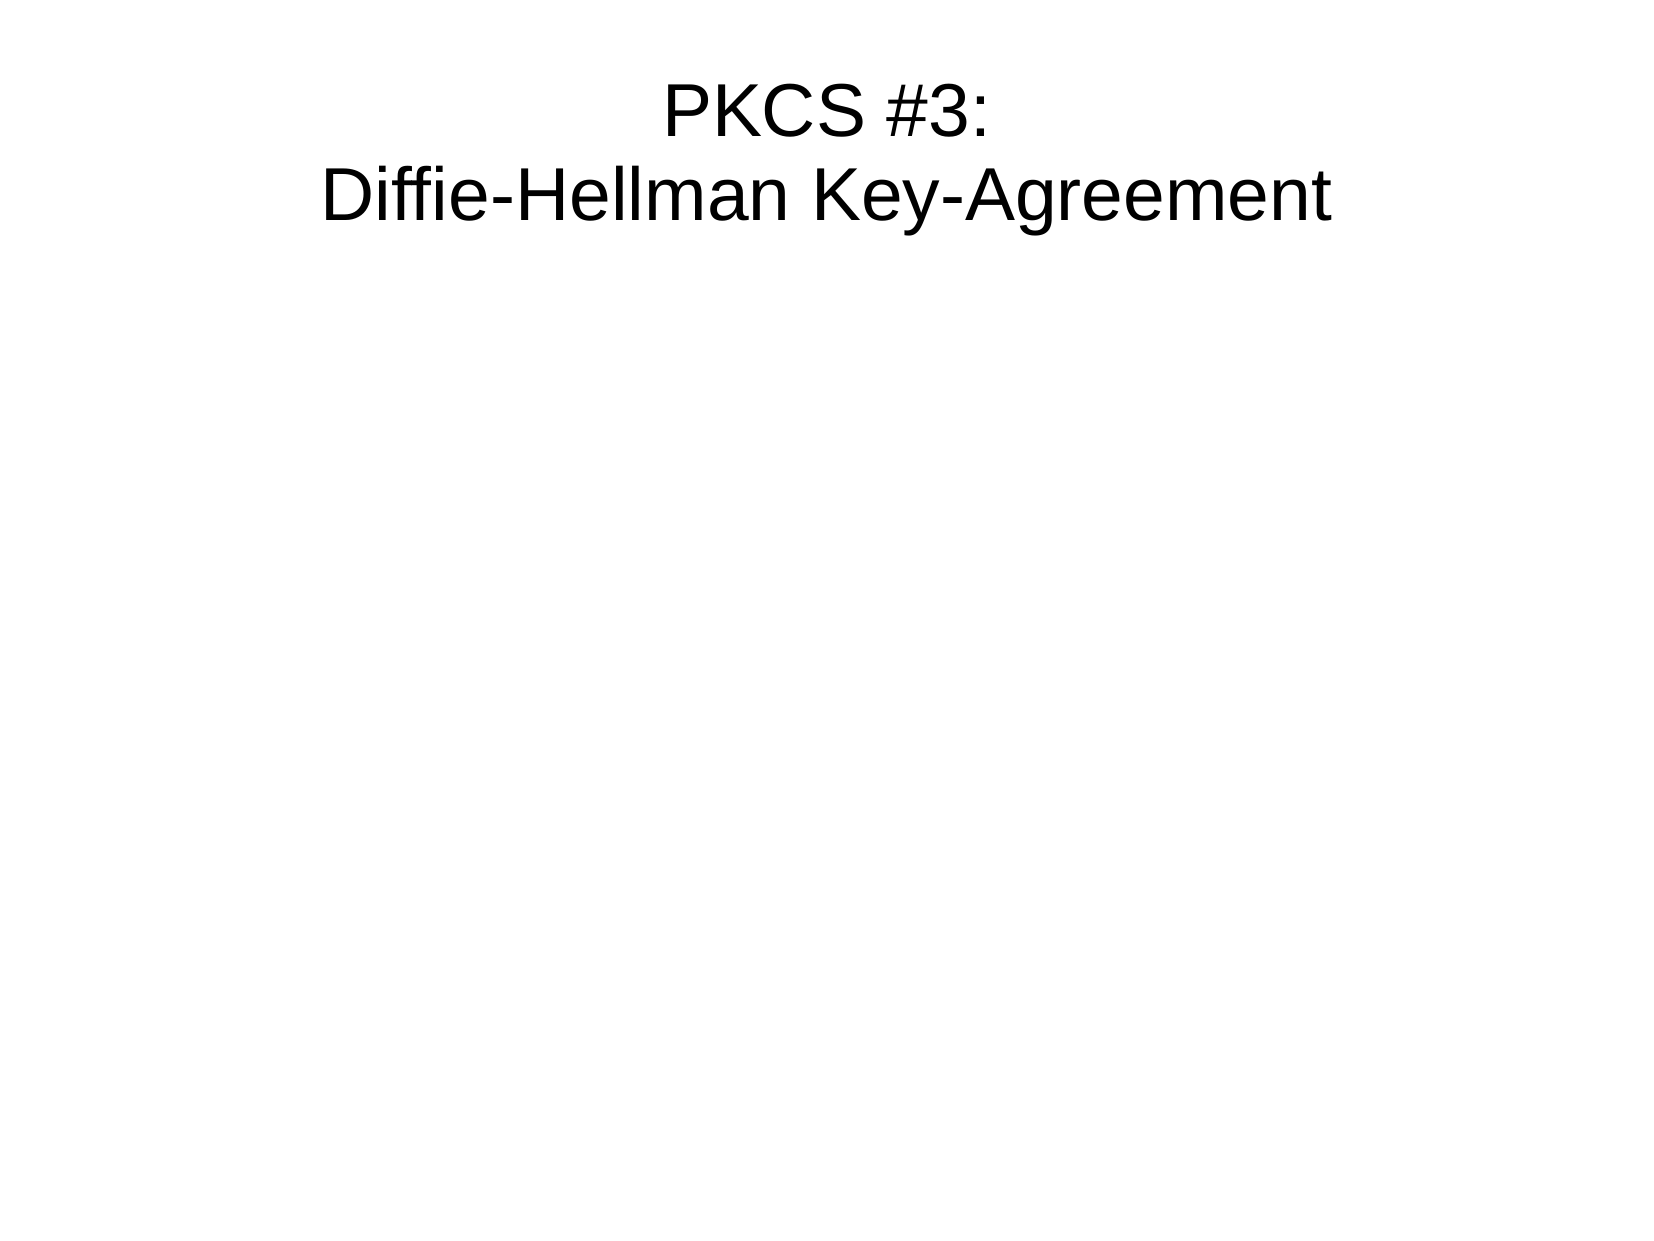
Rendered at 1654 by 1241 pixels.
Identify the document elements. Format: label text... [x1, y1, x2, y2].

title PKCS #3: Diffie-Hellman Key-Agreement [82, 49, 1571, 257]
